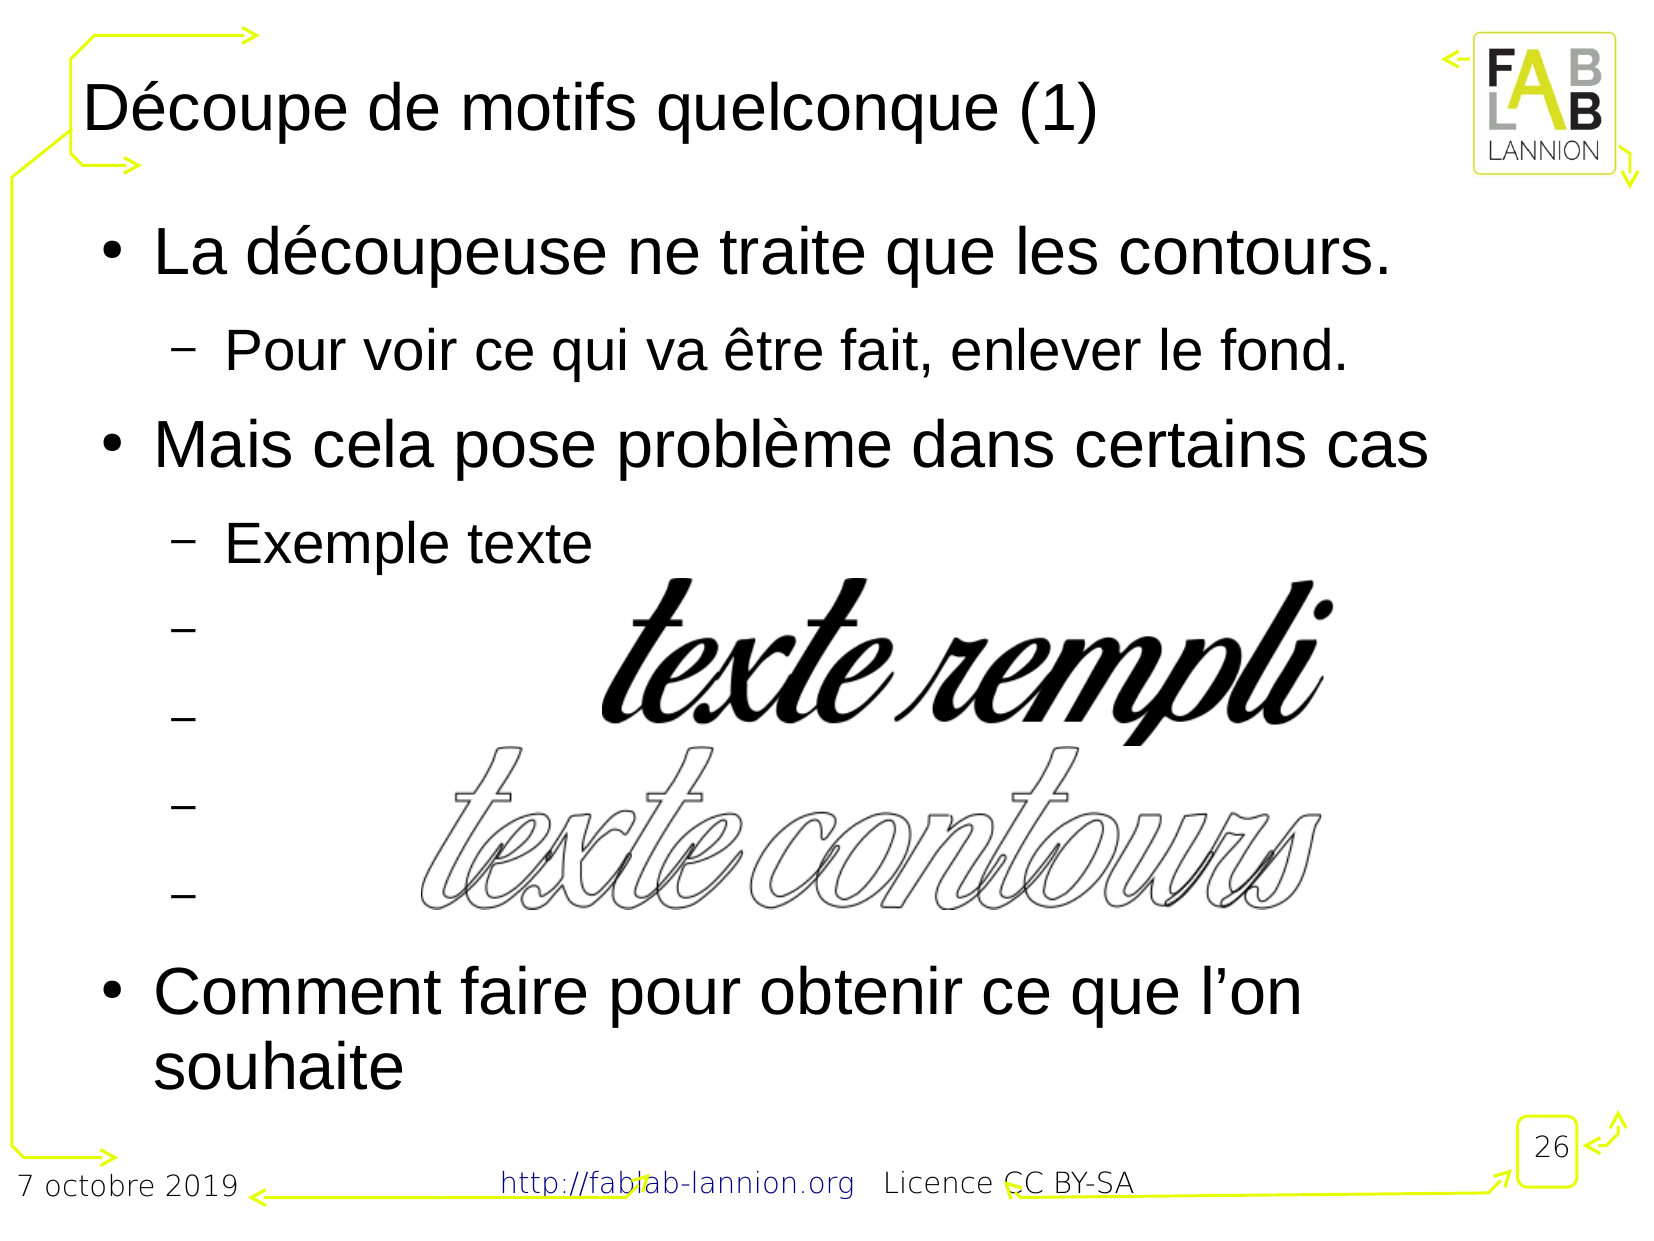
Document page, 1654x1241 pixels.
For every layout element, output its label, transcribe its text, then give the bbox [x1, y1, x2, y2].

picture [421, 578, 1335, 910]
list La découpeuse ne traite que les contours. Pour voir ce qui va être fait, enlever le fond. Mais cela pose problème dans certains cas Exemple texte Comment faire pour obtenir ce que l’on souhaite [82, 213, 1571, 1075]
title Découpe de motifs quelconque (1) [82, 49, 1441, 166]
picture [1470, 29, 1619, 178]
